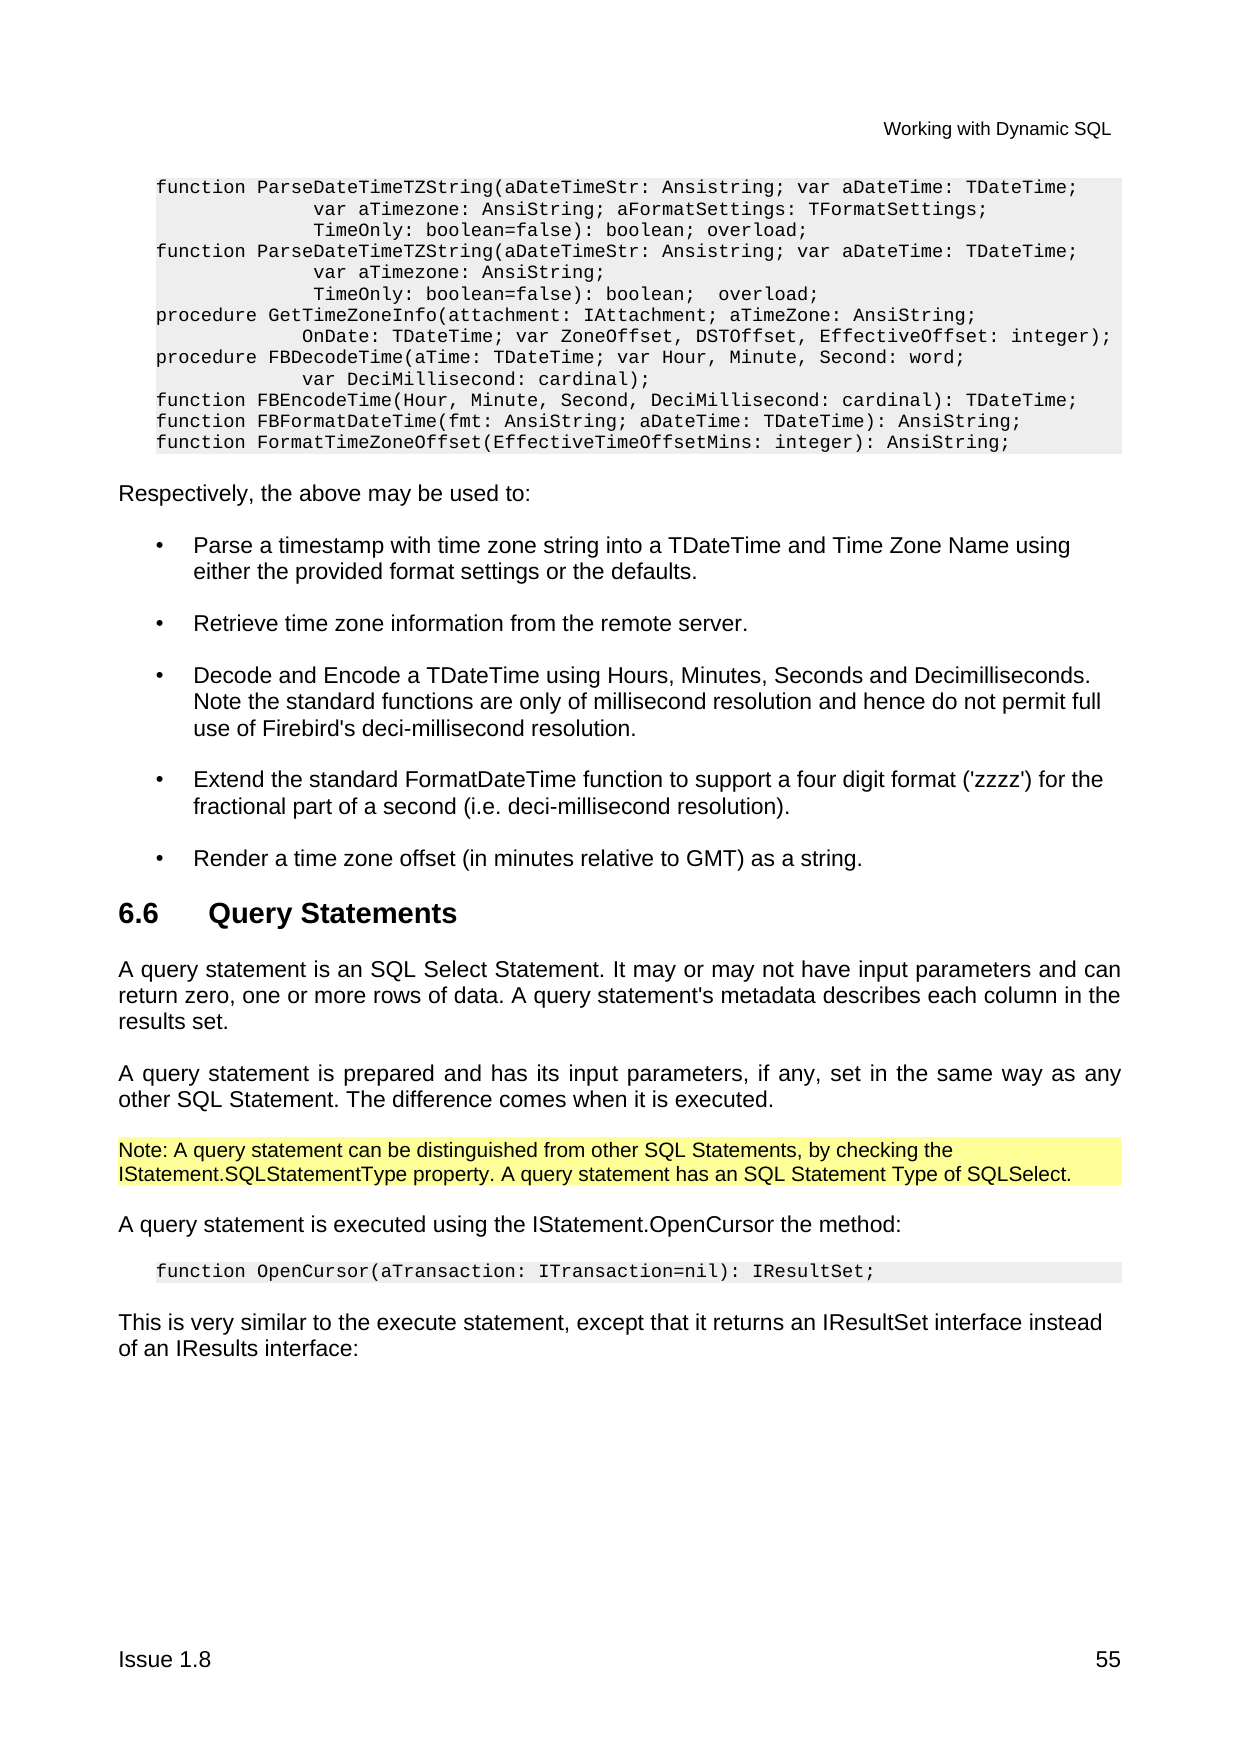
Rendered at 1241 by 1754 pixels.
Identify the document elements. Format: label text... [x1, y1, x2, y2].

text function ParseDateTimeTZString(aDateTimeStr: Ansistring; var aDateTime: TDateTime; [156, 242, 1122, 263]
text function FormatTimeZoneOffset(EffectiveTimeOffsetMins: integer): AnsiString; [156, 433, 1122, 454]
text TimeOnly: boolean=false): boolean; overload; [156, 221, 1122, 242]
text A query statement is executed using the IStatement.OpenCursor the method: [118, 1211, 1122, 1237]
text This is very similar to the execute statement, except that it returns an IResultSet interface instead of an IResults interface: [118, 1309, 1122, 1362]
text var aTimezone: AnsiString; aFormatSettings: TFormatSettings; [156, 199, 1122, 221]
text Note: A query statement can be distinguished from other SQL Statements, by checking the IStatement.SQLStatementType property. A query statement has an SQL Statement Type of SQLSelect. [118, 1137, 1122, 1185]
subtitle Query Statements [118, 897, 1122, 930]
list Parse a timestamp with time zone string into a TDateTime and Time Zone Name using either the provided format settings or the defaults. [156, 532, 1122, 584]
text A query statement is an SQL Select Statement. It may or may not have input parameters and can return zero, one or more rows of data. A query statement's metadata describes each column in the results set. [118, 956, 1122, 1035]
text procedure GetTimeZoneInfo(attachment: IAttachment; aTimeZone: AnsiString; [156, 306, 1122, 327]
text function FBFormatDateTime(fmt: AnsiString; aDateTime: TDateTime): AnsiString; [156, 412, 1122, 433]
list Decode and Encode a TDateTime using Hours, Minutes, Seconds and Decimilliseconds. Note the standard functions are only of millisecond resolution and hence do not permit full use of Firebird's deci-millisecond resolution. [156, 662, 1122, 741]
text var DeciMillisecond: cardinal); [156, 369, 1122, 391]
text function ParseDateTimeTZString(aDateTimeStr: Ansistring; var aDateTime: TDateTime; [156, 178, 1122, 199]
text function FBEncodeTime(Hour, Minute, Second, DeciMillisecond: cardinal): TDateTime; [156, 391, 1122, 412]
list Render a time zone offset (in minutes relative to GMT) as a string. [156, 845, 1122, 871]
text TimeOnly: boolean=false): boolean; overload; [156, 284, 1122, 306]
text var aTimezone: AnsiString; [156, 263, 1122, 284]
list Extend the standard FormatDateTime function to support a four digit format ('zzzz') for the fractional part of a second (i.e. deci-millisecond resolution). [156, 766, 1122, 819]
text Respectively, the above may be used to: [118, 480, 1122, 506]
text function OpenCursor(aTransaction: ITransaction=nil): IResultSet; [156, 1262, 1122, 1283]
list Retrieve time zone information from the remote server. [156, 610, 1122, 636]
text OnDate: TDateTime; var ZoneOffset, DSTOffset, EffectiveOffset: integer); [156, 327, 1122, 348]
text A query statement is prepared and has its input parameters, if any, set in the same way as any other SQL Statement. The difference comes when it is executed. [118, 1060, 1122, 1112]
text procedure FBDecodeTime(aTime: TDateTime; var Hour, Minute, Second: word; [156, 348, 1122, 369]
